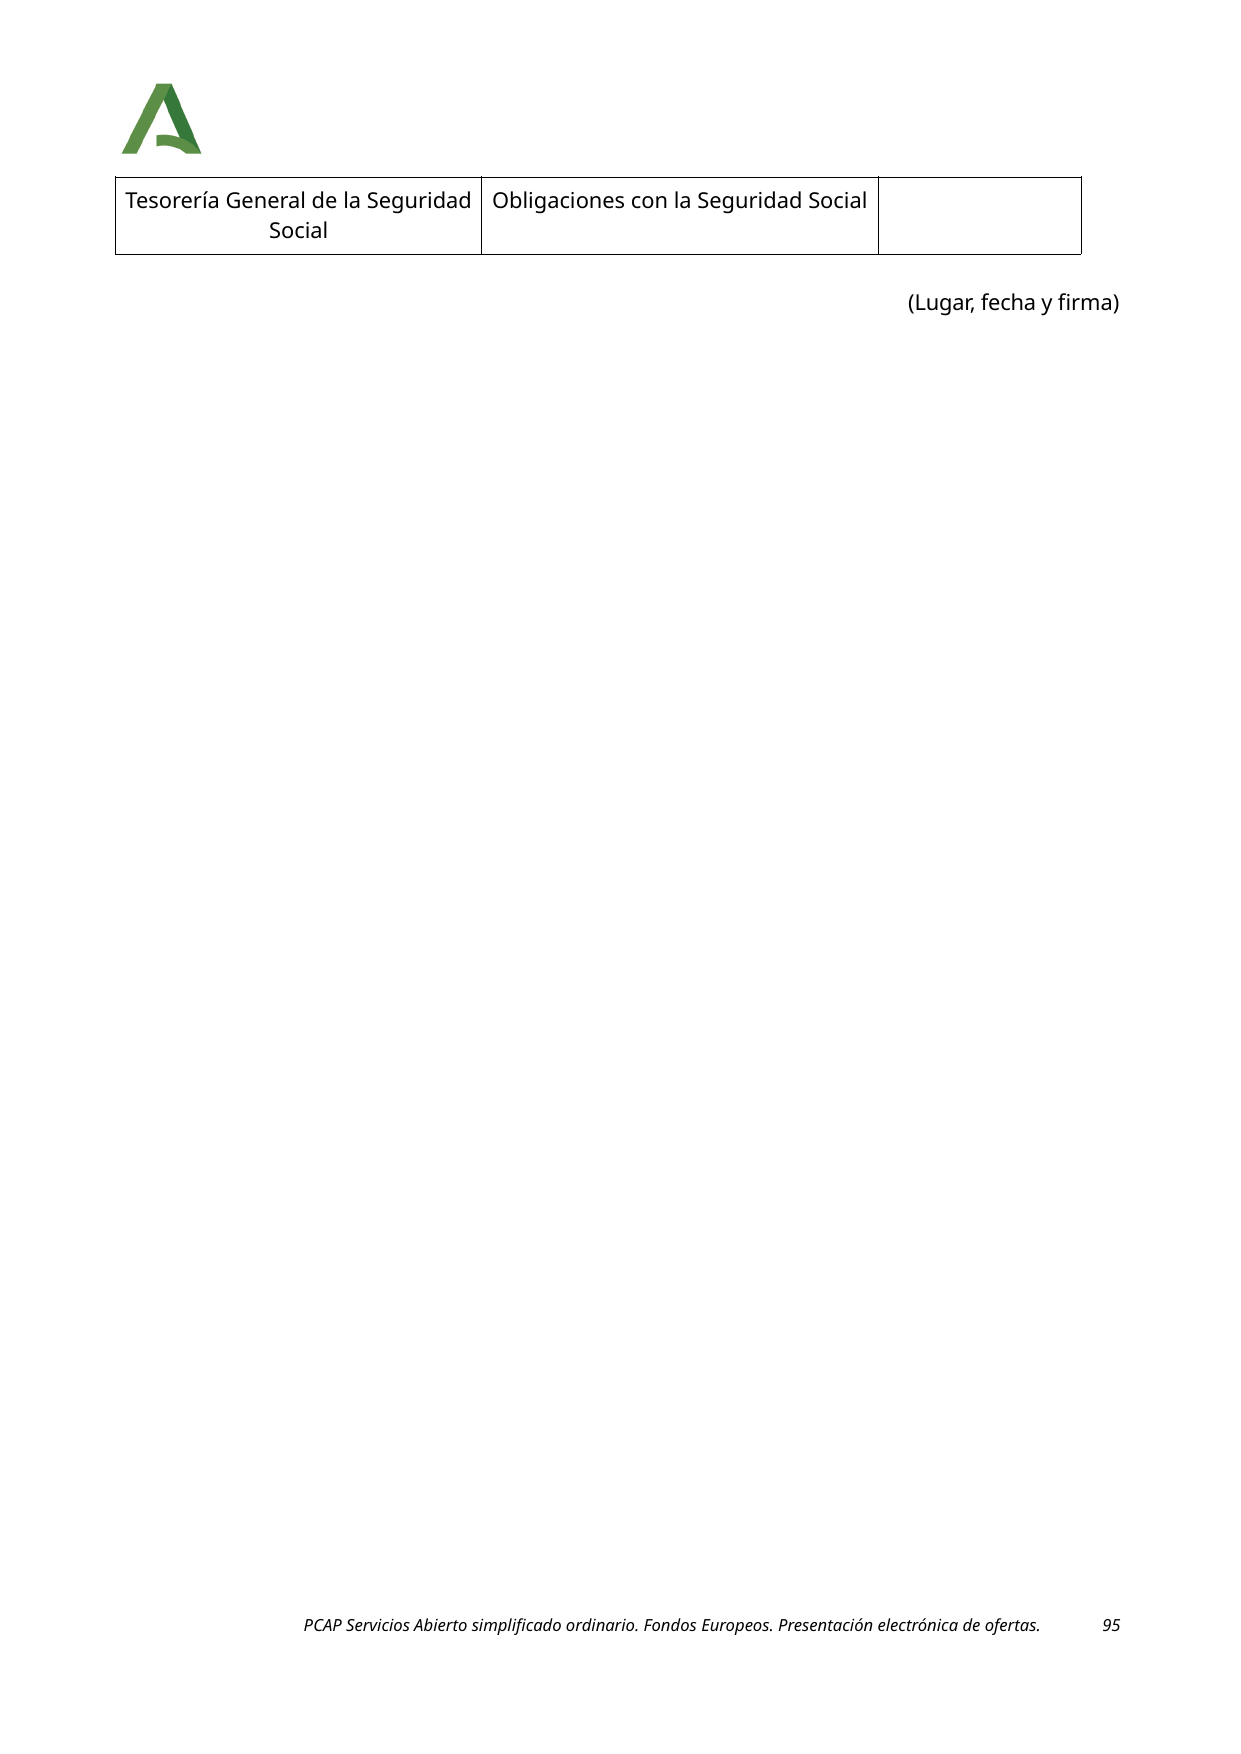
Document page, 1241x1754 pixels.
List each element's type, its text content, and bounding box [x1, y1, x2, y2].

table_cell Obligaciones con la Seguridad Social [482, 178, 878, 254]
text (Lugar, fecha y firma) [118, 287, 1122, 320]
table_cell [879, 178, 1081, 254]
table_cell Tesorería General de la Seguridad Social [116, 178, 481, 254]
picture [117, 79, 206, 158]
